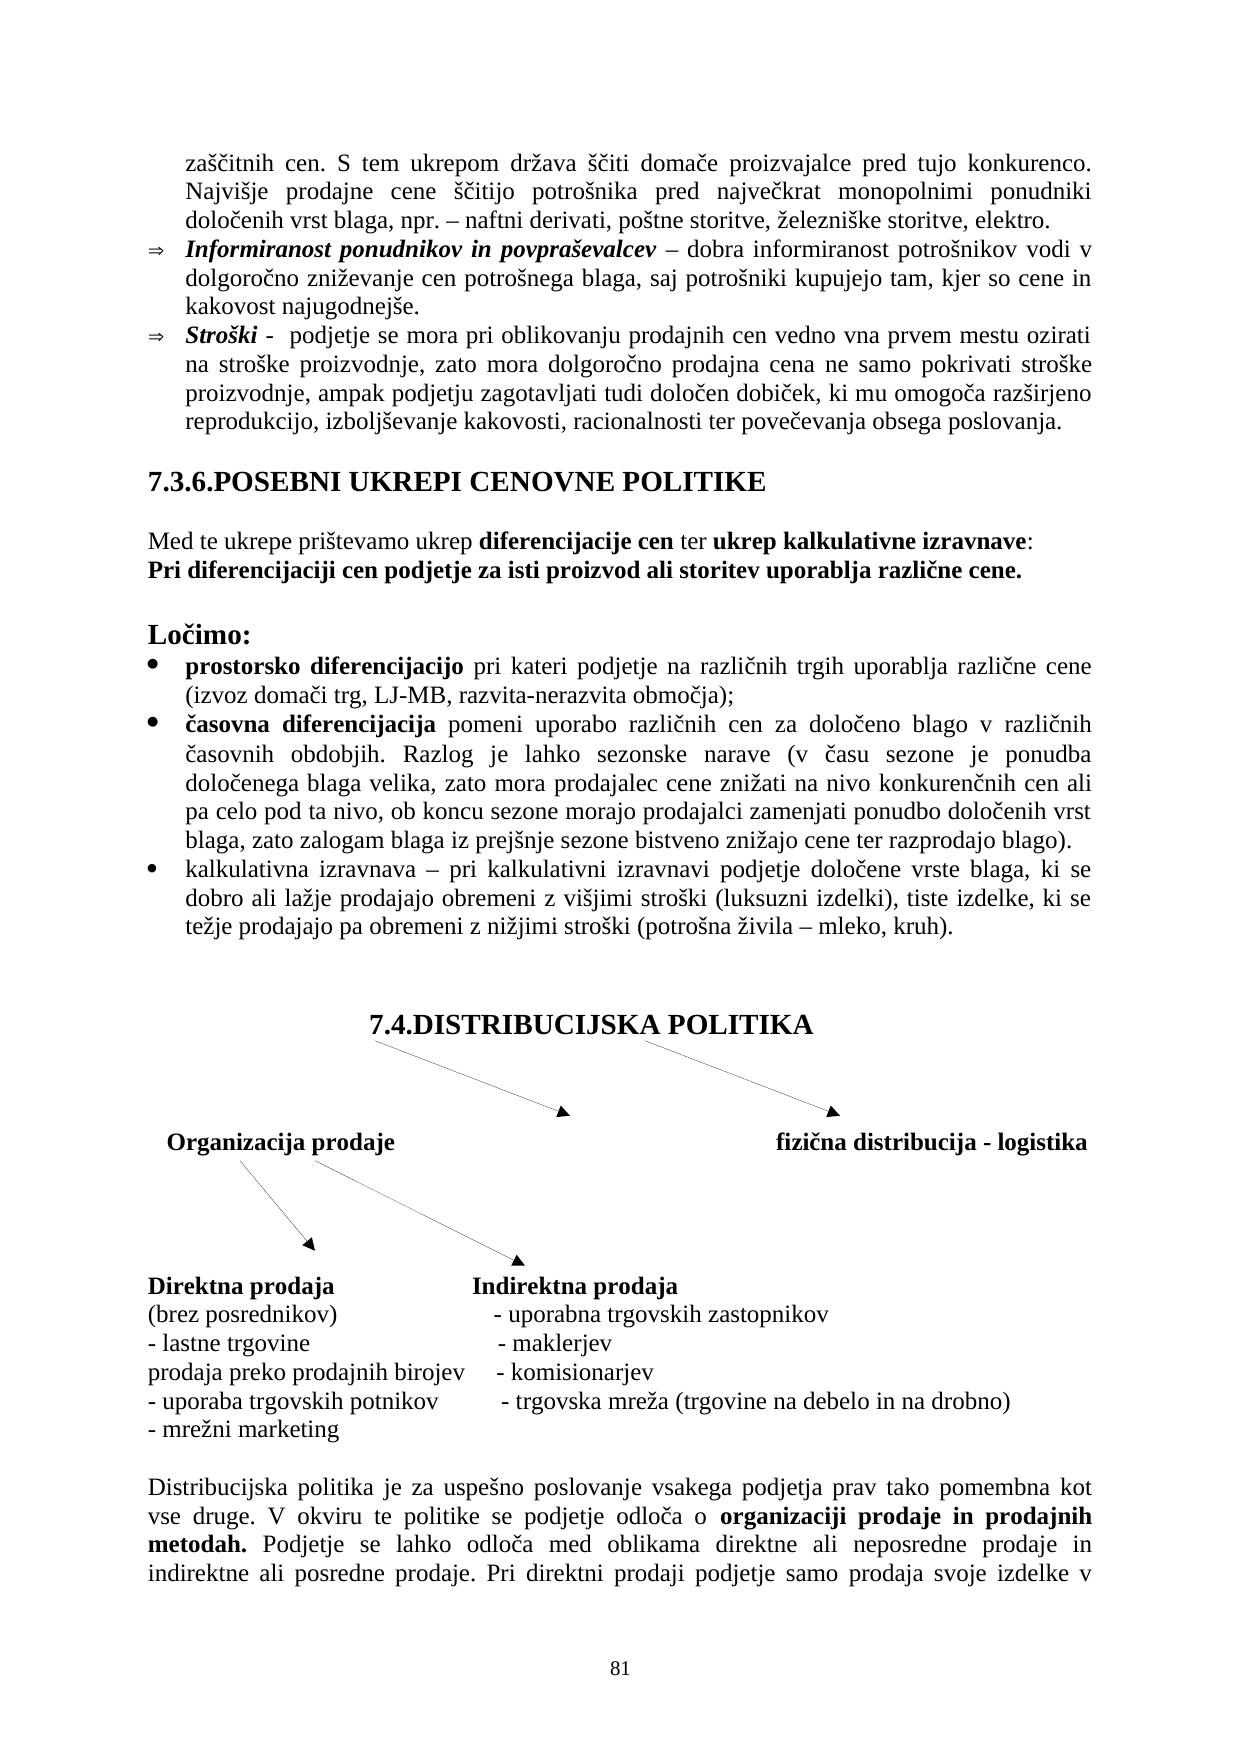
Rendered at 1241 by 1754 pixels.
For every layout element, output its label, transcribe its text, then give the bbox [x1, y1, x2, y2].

text Distribucijska politika je za uspešno poslovanje vsakega podjetja prav tako pomembna kot vse druge. V okviru te politike se podjetje odloča o organizaciji prodaje in prodajnih metodah. Podjetje se lahko odloča med oblikama direktne ali neposredne prodaje in indirektne ali posredne prodaje. Pri direktni prodaji podjetje samo prodaja svoje izdelke v [148, 1472, 1093, 1587]
list Informiranost ponudnikov in povpraševalcev – dobra informiranost potrošnikov vodi v dolgoročno zniževanje cen potrošnega blaga, saj potrošniki kupujejo tam, kjer so cene in kakovost najugodnejše. [148, 234, 1093, 320]
text (brez posrednikov) - uporabna trgovskih zastopnikov [148, 1299, 1093, 1328]
text - uporaba trgovskih potnikov - trgovska mreža (trgovine na debelo in na drobno) [148, 1386, 1093, 1414]
text Pri diferencijaciji cen podjetje za isti proizvod ali storitev uporablja različne cene. [148, 555, 1093, 584]
text 7.4.DISTRIBUCIJSKA POLITIKA [295, 1007, 1093, 1041]
text prodaja preko prodajnih birojev - komisionarjev [148, 1357, 1093, 1386]
text - mrežni marketing [148, 1414, 1093, 1443]
subtitle Direktna prodaja Indirektna prodaja [148, 1271, 1093, 1299]
subtitle Organizacija prodaje fizična distribucija - logistika [148, 1127, 1093, 1156]
text - lastne trgovine - maklerjev [148, 1328, 1093, 1357]
list časovna diferencijacija pomeni uporabo različnih cen za določeno blago v različnih časovnih obdobjih. Razlog je lahko sezonske narave (v času sezone je ponudba določenega blaga velika, zato mora prodajalec cene znižati na nivo konkurenčnih cen ali pa celo pod ta nivo, ob koncu sezone morajo prodajalci zamenjati ponudbo določenih vrst blaga, zato zalogam blaga iz prejšnje sezone bistveno znižajo cene ter razprodajo blago). [148, 709, 1093, 854]
list Stroški - podjetje se mora pri oblikovanju prodajnih cen vedno vna prvem mestu ozirati na stroške proizvodnje, zato mora dolgoročno prodajna cena ne samo pokrivati stroške proizvodnje, ampak podjetju zagotavljati tudi določen dobiček, ki mu omogoča razširjeno reprodukcijo, izboljševanje kakovosti, racionalnosti ter povečevanja obsega poslovanja. [148, 320, 1093, 435]
text Ločimo: [148, 617, 1093, 651]
list kalkulativna izravnava – pri kalkulativni izravnavi podjetje določene vrste blaga, ki se dobro ali lažje prodajajo obremeni z višjimi stroški (luksuzni izdelki), tiste izdelke, ki se težje prodajajo pa obremeni z nižjimi stroški (potrošna živila – mleko, kruh). [148, 854, 1093, 940]
text 7.3.6.POSEBNI UKREPI CENOVNE POLITIKE [148, 464, 1093, 497]
list zaščitnih cen. S tem ukrepom država ščiti domače proizvajalce pred tujo konkurenco. Najvišje prodajne cene ščitijo potrošnika pred največkrat monopolnimi ponudniki določenih vrst blaga, npr. – naftni derivati, poštne storitve, železniške storitve, elektro. [148, 148, 1093, 234]
list prostorsko diferencijacijo pri kateri podjetje na različnih trgih uporablja različne cene (izvoz domači trg, LJ-MB, razvita-nerazvita območja); [148, 651, 1093, 709]
text Med te ukrepe prištevamo ukrep diferencijacije cen ter ukrep kalkulativne izravnave: [148, 526, 1093, 555]
